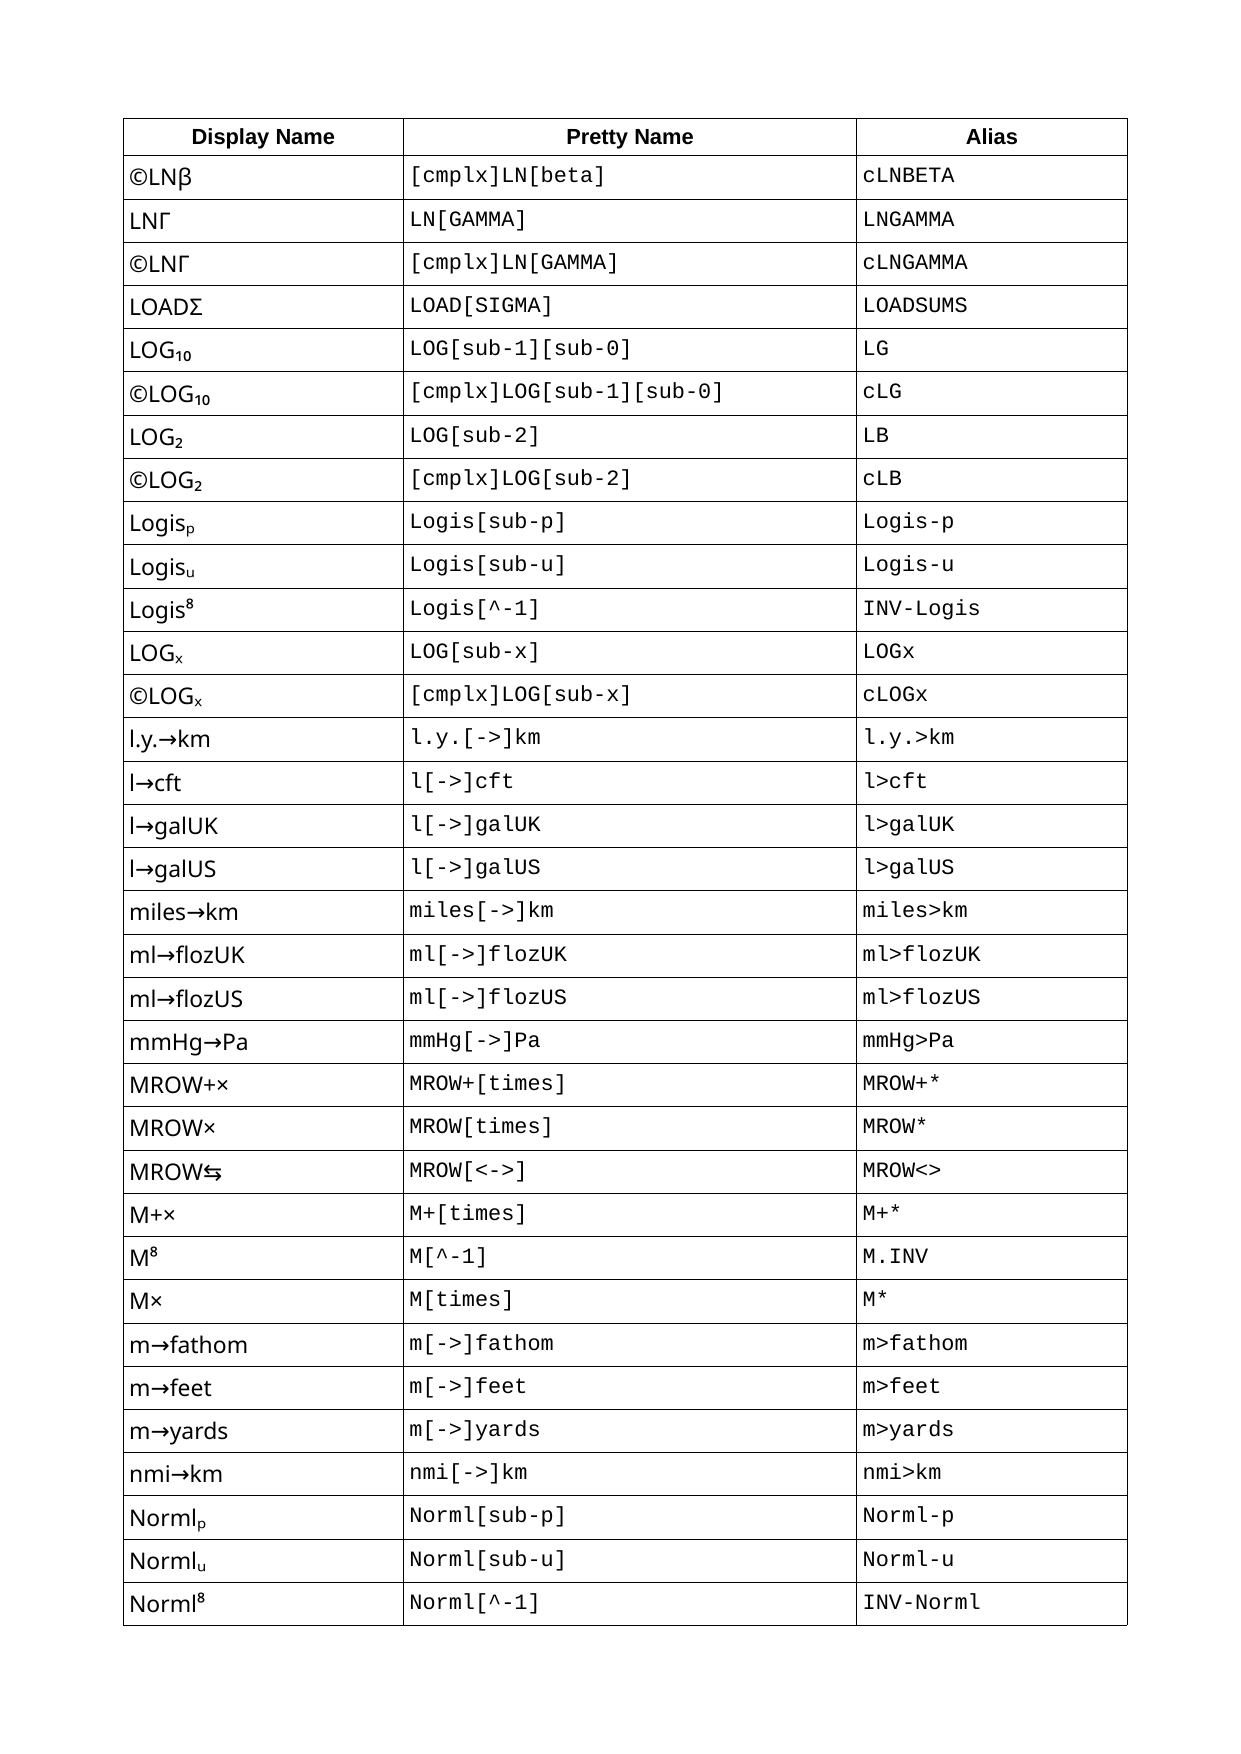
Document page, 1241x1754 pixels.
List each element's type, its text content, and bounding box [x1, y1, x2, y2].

table_cell ml→flozUS [124, 978, 403, 1020]
table_cell MROW+* [857, 1064, 1127, 1106]
table_cell Norml-u [857, 1540, 1127, 1582]
table_cell MROW⇆ [124, 1151, 403, 1193]
table_cell l.y.>km [857, 718, 1127, 761]
table_header Pretty Name [404, 119, 856, 155]
table_cell M* [857, 1280, 1127, 1322]
table_cell ml→flozUK [124, 935, 403, 977]
table_cell LOG₂ [124, 416, 403, 458]
table_cell m[->]yards [404, 1410, 856, 1452]
table_cell ml>flozUS [857, 978, 1127, 1020]
table_cell [cmplx]LOG[sub-1][sub-0] [404, 372, 856, 415]
table_cell M⁸ [124, 1237, 403, 1279]
table_cell Norml-p [857, 1496, 1127, 1539]
table_cell l→cft [124, 762, 403, 804]
table_cell INV-Logis [857, 589, 1127, 631]
table_cell Norml⁸ [124, 1583, 403, 1625]
table_cell cLNGAMMA [857, 243, 1127, 285]
table_cell M.INV [857, 1237, 1127, 1279]
table_cell m→fathom [124, 1324, 403, 1366]
table_cell ml[->]flozUK [404, 935, 856, 977]
table_cell cLG [857, 372, 1127, 415]
table_cell nmi>km [857, 1453, 1127, 1495]
table_cell l[->]galUK [404, 805, 856, 847]
table_cell l[->]cft [404, 762, 856, 804]
table_cell Logis[sub-p] [404, 502, 856, 544]
table_cell Logis-u [857, 545, 1127, 588]
table_cell LOGₓ [124, 632, 403, 674]
table_cell [cmplx]LN[GAMMA] [404, 243, 856, 285]
table_cell MROW× [124, 1107, 403, 1149]
table_cell Norml[sub-u] [404, 1540, 856, 1582]
table_cell MROW<> [857, 1151, 1127, 1193]
table_cell l.y.[->]km [404, 718, 856, 761]
table_cell cLOGx [857, 675, 1127, 717]
table_cell LOG[sub-x] [404, 632, 856, 674]
table_cell Logis⁸ [124, 589, 403, 631]
table_cell M[^-1] [404, 1237, 856, 1279]
table_cell ©LOG₂ [124, 459, 403, 501]
table_cell l[->]galUS [404, 848, 856, 890]
table_cell l→galUS [124, 848, 403, 890]
table_cell M+× [124, 1194, 403, 1236]
table_cell miles→km [124, 891, 403, 933]
table_cell mmHg>Pa [857, 1021, 1127, 1063]
table_cell miles>km [857, 891, 1127, 933]
table_cell INV-Norml [857, 1583, 1127, 1625]
table_cell [cmplx]LOG[sub-2] [404, 459, 856, 501]
table_cell Norml[^-1] [404, 1583, 856, 1625]
table_cell l>cft [857, 762, 1127, 804]
table_cell [cmplx]LN[beta] [404, 156, 856, 198]
table_cell Logis[sub-u] [404, 545, 856, 588]
table_cell miles[->]km [404, 891, 856, 933]
table_cell LB [857, 416, 1127, 458]
table_header Display Name [124, 119, 403, 155]
table_cell MROW[times] [404, 1107, 856, 1149]
table_cell LOG[sub-2] [404, 416, 856, 458]
table_cell m→feet [124, 1367, 403, 1409]
table_cell M+[times] [404, 1194, 856, 1236]
table_cell ©LOGₓ [124, 675, 403, 717]
table_cell ©LNΓ [124, 243, 403, 285]
table_cell cLB [857, 459, 1127, 501]
table_cell LNΓ [124, 200, 403, 242]
table_cell nmi[->]km [404, 1453, 856, 1495]
table_cell Normlₚ [124, 1496, 403, 1539]
table_cell M× [124, 1280, 403, 1322]
table_cell [cmplx]LOG[sub-x] [404, 675, 856, 717]
table_cell LOGx [857, 632, 1127, 674]
table_cell LOADΣ [124, 286, 403, 328]
table_cell LOG₁₀ [124, 329, 403, 371]
table_cell MROW[<->] [404, 1151, 856, 1193]
table_cell ©LOG₁₀ [124, 372, 403, 415]
table_cell Normlᵤ [124, 1540, 403, 1582]
table_cell l→galUK [124, 805, 403, 847]
table_cell ml>flozUK [857, 935, 1127, 977]
table_cell ml[->]flozUS [404, 978, 856, 1020]
table_cell LG [857, 329, 1127, 371]
table_cell m>feet [857, 1367, 1127, 1409]
table_cell m[->]feet [404, 1367, 856, 1409]
table_cell LOAD[SIGMA] [404, 286, 856, 328]
table_cell MROW+[times] [404, 1064, 856, 1106]
table_cell MROW+× [124, 1064, 403, 1106]
table_cell LOADSUMS [857, 286, 1127, 328]
table_cell l.y.→km [124, 718, 403, 761]
table_header Alias [857, 119, 1127, 155]
table_cell LN[GAMMA] [404, 200, 856, 242]
table_cell cLNBETA [857, 156, 1127, 198]
table_cell m>yards [857, 1410, 1127, 1452]
table_cell mmHg→Pa [124, 1021, 403, 1063]
table_cell Logisᵤ [124, 545, 403, 588]
table_cell LOG[sub-1][sub-0] [404, 329, 856, 371]
table_cell ©LNβ [124, 156, 403, 198]
table_cell M[times] [404, 1280, 856, 1322]
table_cell l>galUS [857, 848, 1127, 890]
table_cell mmHg[->]Pa [404, 1021, 856, 1063]
table_cell m[->]fathom [404, 1324, 856, 1366]
table_cell Logisₚ [124, 502, 403, 544]
table_cell MROW* [857, 1107, 1127, 1149]
table_cell m>fathom [857, 1324, 1127, 1366]
table_cell Logis[^-1] [404, 589, 856, 631]
table_cell nmi→km [124, 1453, 403, 1495]
table_cell LNGAMMA [857, 200, 1127, 242]
table_cell Norml[sub-p] [404, 1496, 856, 1539]
table_cell M+* [857, 1194, 1127, 1236]
table_cell m→yards [124, 1410, 403, 1452]
table_cell Logis-p [857, 502, 1127, 544]
table_cell l>galUK [857, 805, 1127, 847]
